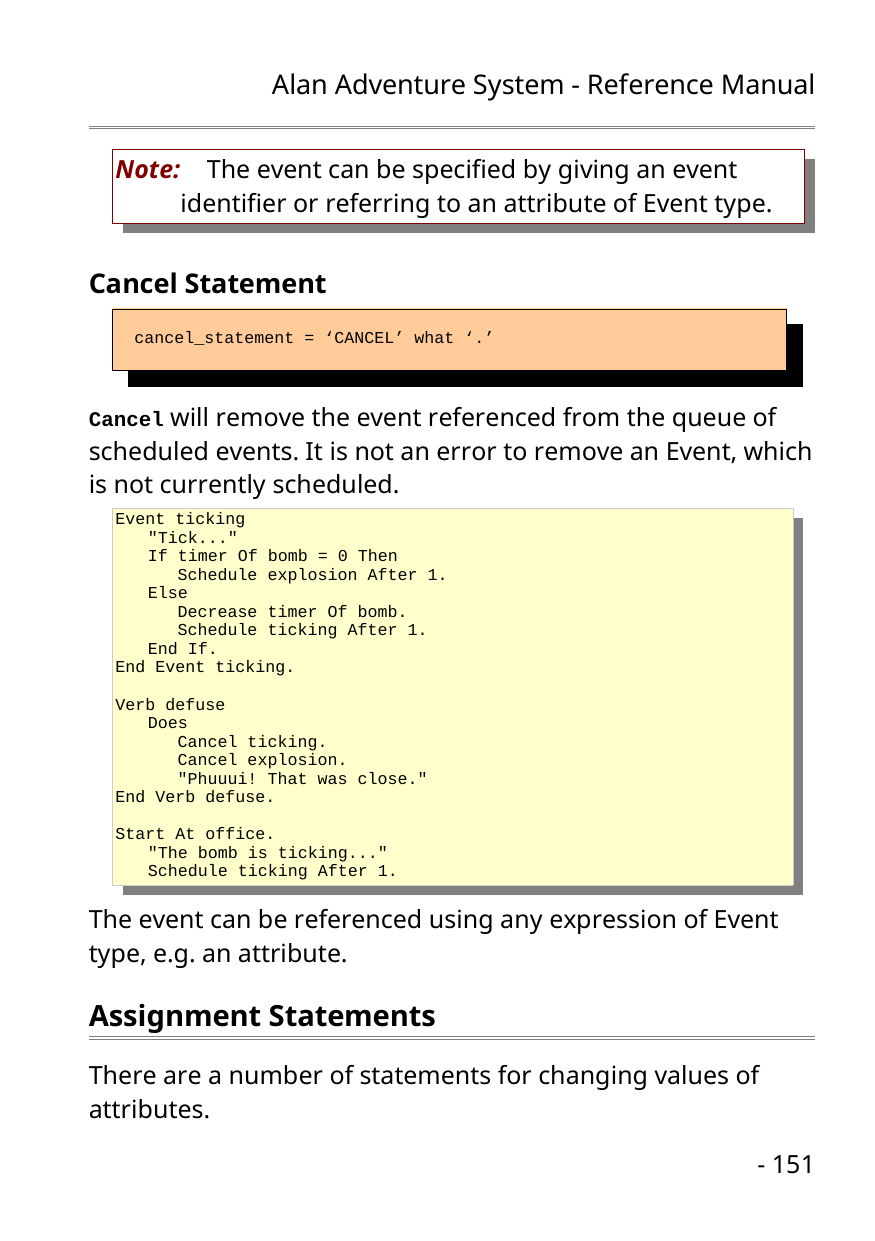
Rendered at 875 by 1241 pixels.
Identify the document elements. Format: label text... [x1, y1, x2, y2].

text cancel_statement = ‘CANCEL’ what ‘.’ [113, 310, 786, 370]
subtitle Cancel Statement [88, 264, 815, 301]
text The event can be referenced using any expression of Event type, e.g. an attribute. [88, 902, 815, 970]
text Event ticking "Tick..." If timer Of bomb = 0 Then Schedule explosion After 1. Else Decrease timer Of bomb. Schedule ticking After 1. End If. End Event ticking. Verb defuse Does Cancel ticking. Cancel explosion. "Phuuui! That was close." End Verb defuse. Start At office. "The bomb is ticking..." Schedule ticking After 1. [113, 509, 793, 885]
subtitle Assignment Statements [88, 995, 815, 1039]
text Cancel will remove the event referenced from the queue of scheduled events. It is not an error to remove an Event, which is not currently scheduled. [88, 399, 815, 501]
list The event can be specified by giving an event identifier or referring to an attribute of Event type. [113, 150, 804, 222]
text There are a number of statements for changing values of attributes. [88, 1058, 815, 1126]
